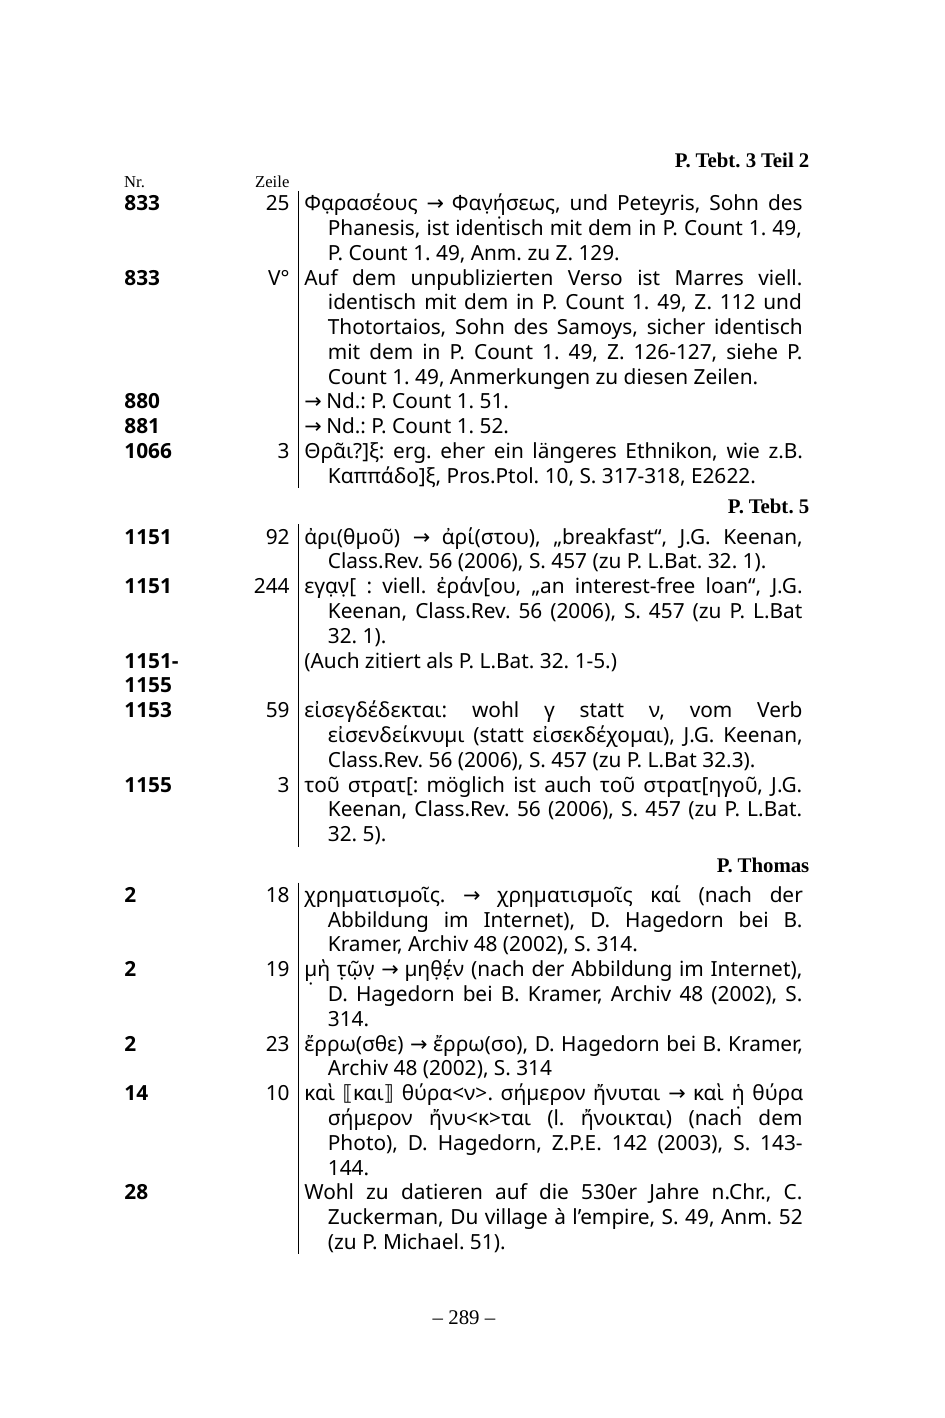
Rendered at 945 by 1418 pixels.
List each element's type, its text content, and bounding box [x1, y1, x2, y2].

table_header 18 [207, 883, 298, 957]
table_cell → Nd.: P. Count 1. 51. [299, 389, 809, 414]
table_cell τοῦ στρατ[: möglich ist auch τοῦ στρατ[ηγοῦ, J.G. Keenan, Class.Rev. 56 (2006), S. 457 (zu P. L.Bat. 32. 5). [299, 772, 809, 847]
table_cell 881 [118, 414, 207, 439]
table_cell 19 [207, 957, 298, 1031]
table_cell μ̣ὴ τ̣ῶ̣ν̣ → μηθ̣έ̣ν (nach der Abbildung im Internet), D. Hagedorn bei B. Kramer, Archiv 48 (2002), S. 314. [299, 957, 809, 1031]
table_cell 23 [207, 1031, 298, 1081]
table_cell 59 [207, 698, 298, 772]
table_cell 833 [118, 191, 207, 265]
table_cell 2 [118, 957, 207, 1031]
table_cell 25 [207, 191, 298, 265]
table_header χρηματισμοῖς. → χρηματισμοῖς καί (nach der Abbildung im Internet), D. Hagedorn bei B. Kramer, Archiv 48 (2002), S. 314. [299, 883, 809, 957]
table_cell 1155 [118, 772, 207, 847]
table_cell 3 [207, 772, 298, 847]
table_cell (Auch zitiert als P. L.Bat. 32. 1-5.) [299, 648, 809, 698]
table_header 1151 [118, 524, 207, 574]
table_cell 244 [207, 574, 298, 648]
table_cell 1066 [118, 439, 207, 488]
subtitle P. Thomas [118, 852, 809, 877]
table_header 2 [118, 883, 207, 957]
table_cell 833 [118, 265, 207, 389]
table_cell 14 [118, 1081, 207, 1180]
table_cell [207, 1180, 298, 1254]
table_cell Auf dem unpublizierten Verso ist Marres viell. identisch mit dem in P. Count 1. 49, Z. 112 und Thotortaios, Sohn des Samoys, sicher identisch mit dem in P. Count 1. 49, Z. 126-127, siehe P. Count 1. 49, Anmerkungen zu diesen Zeilen. [299, 265, 809, 389]
table_cell 10 [207, 1081, 298, 1180]
table_cell εγα̣ν̣[ : viell. ἐράν[ου, „an interest-free loan“, J.G. Keenan, Class.Rev. 56 (2006), S. 457 (zu P. L.Bat 32. 1). [299, 574, 809, 648]
table_cell 880 [118, 389, 207, 414]
table_cell ἔρρω(σθε) → ἔρρω(σο), D. Hagedorn bei B. Kramer, Archiv 48 (2002), S. 314 [299, 1031, 809, 1081]
table_cell V° [207, 265, 298, 389]
table_header ἀρι(θμοῦ) → ἀρί(στου), „breakfast“, J.G. Keenan, Class.Rev. 56 (2006), S. 457 (zu P. L.Bat. 32. 1). [299, 524, 809, 574]
table_header 92 [207, 524, 298, 574]
table_cell [207, 389, 298, 414]
table_cell 1153 [118, 698, 207, 772]
table_cell [207, 414, 298, 439]
table_cell [207, 648, 298, 698]
table_cell 1151 [118, 574, 207, 648]
table_cell 28 [118, 1180, 207, 1254]
table_cell καὶ ⟦και⟧ θύρα<ν>. σήμερον ἤνυται → καὶ ἡ̣ θύρα σήμερον ἤνυ<κ>ται (l. ἤνοικται) (nach dem Photo), D. Hagedorn, Z.P.E. 142 (2003), S. 143-144. [299, 1081, 809, 1180]
table_cell 2 [118, 1031, 207, 1081]
table_cell Wohl zu datieren auf die 530er Jahre n.Chr., C. Zuckerman, Du village à l’empire, S. 49, Anm. 52 (zu P. Michael. 51). [299, 1180, 809, 1254]
table_cell Φα̣ρασέους → Φαν̣ή̣σεως, und Peteyris, Sohn des Phanesis, ist identisch mit dem in P. Count 1. 49, P. Count 1. 49, Anm. zu Z. 129. [299, 191, 809, 265]
table_cell → Nd.: P. Count 1. 52. [299, 414, 809, 439]
subtitle P. Tebt. 5 [118, 494, 809, 518]
table_cell 1151-1155 [118, 648, 207, 698]
table_cell 3 [207, 439, 298, 488]
table_cell εἰσεγδέδεκται: wohl γ statt ν, vom Verb εἰσενδείκνυμι (statt εἰσεκδέχομαι), J.G. Keenan, Class.Rev. 56 (2006), S. 457 (zu P. L.Bat 32.3). [299, 698, 809, 772]
table_cell Θρᾶι?]ξ: erg. eher ein längeres Ethnikon, wie z.B. Καππάδο]ξ, Pros.Ptol. 10, S. 317-318, E2622. [299, 439, 809, 488]
